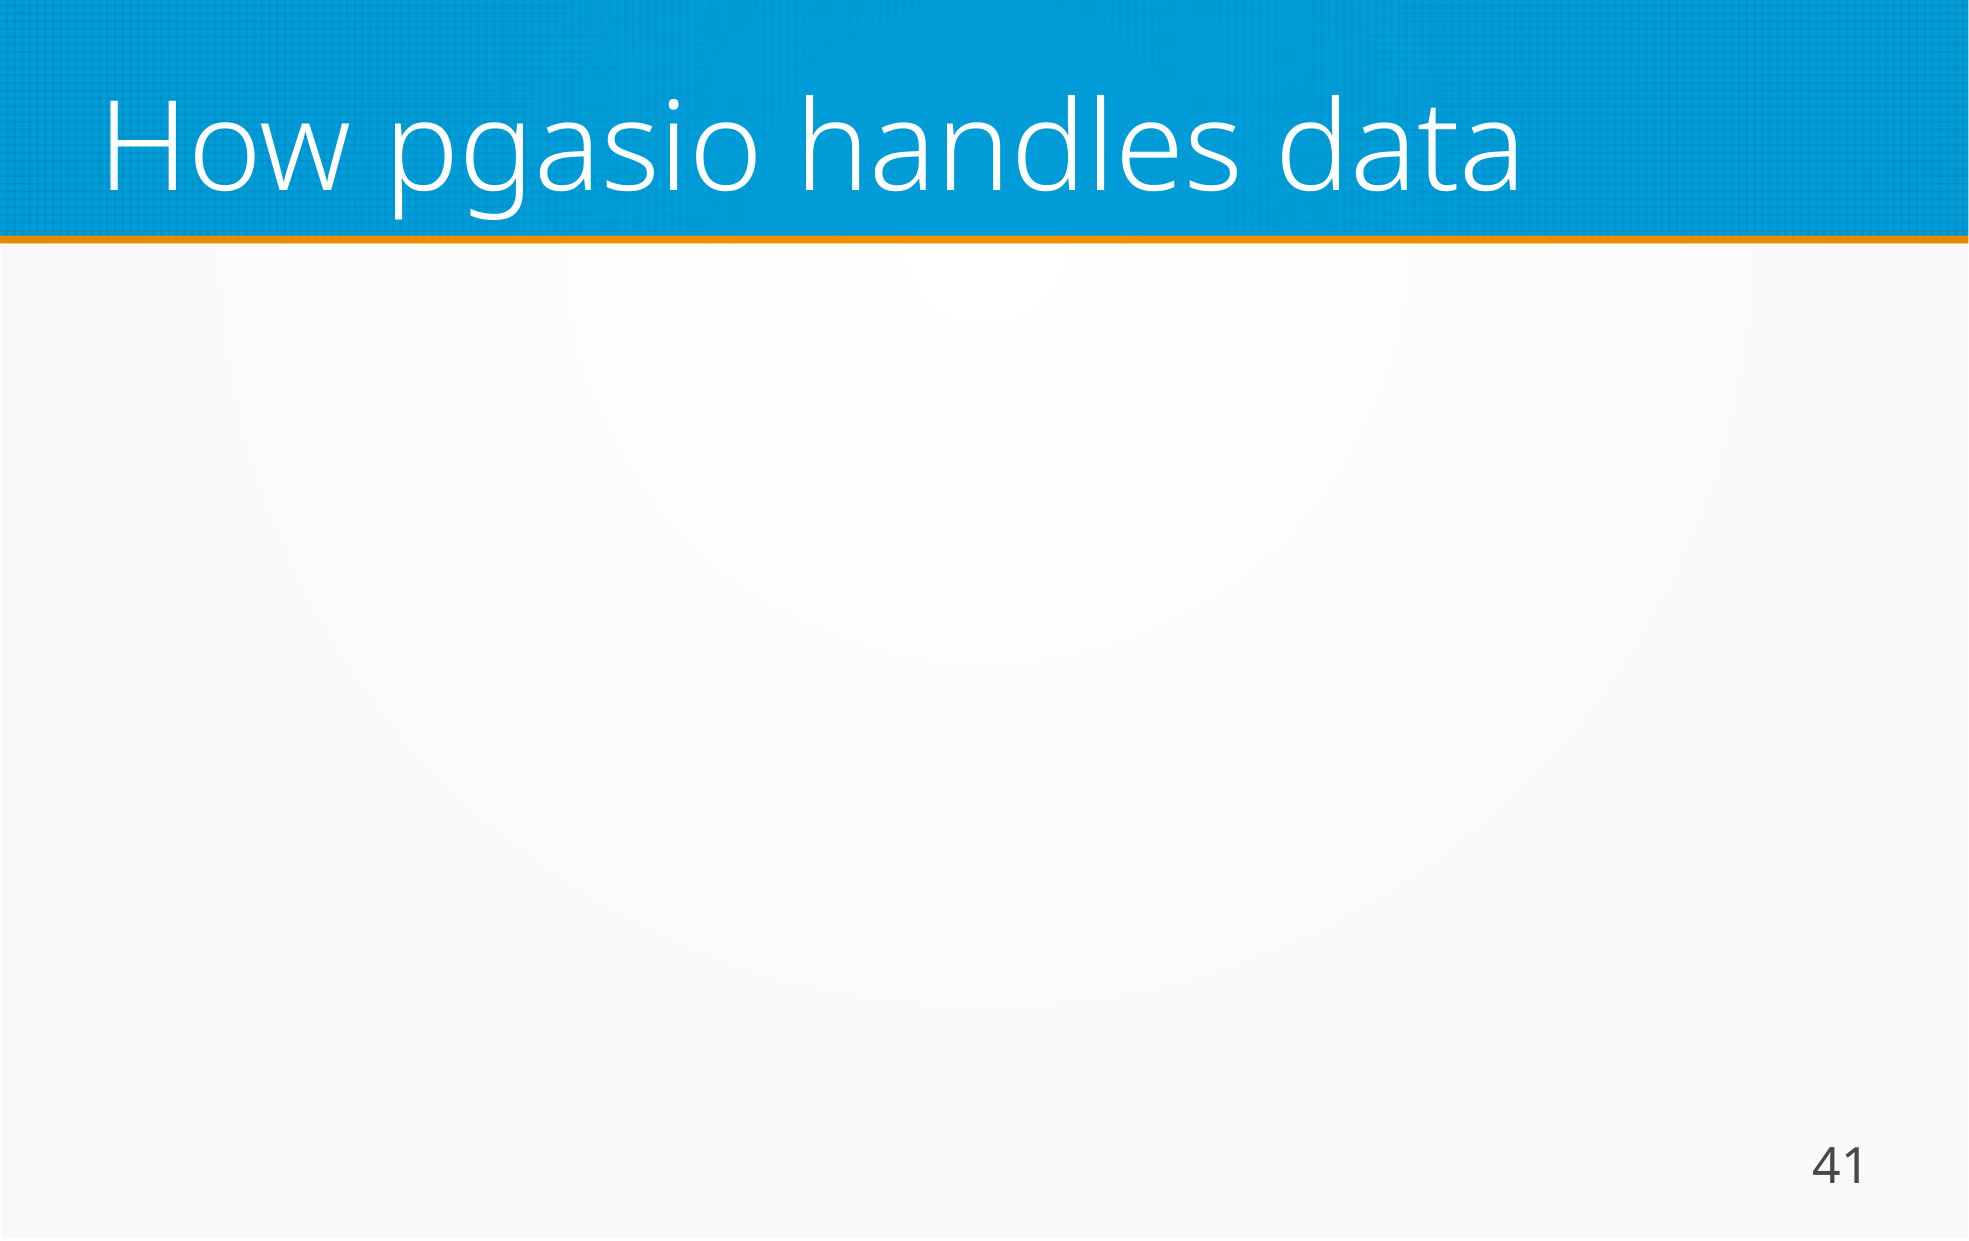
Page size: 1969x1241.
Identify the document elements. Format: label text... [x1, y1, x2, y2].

picture [0, 236, 1969, 1241]
title How pgasio handles data [98, 19, 1870, 227]
